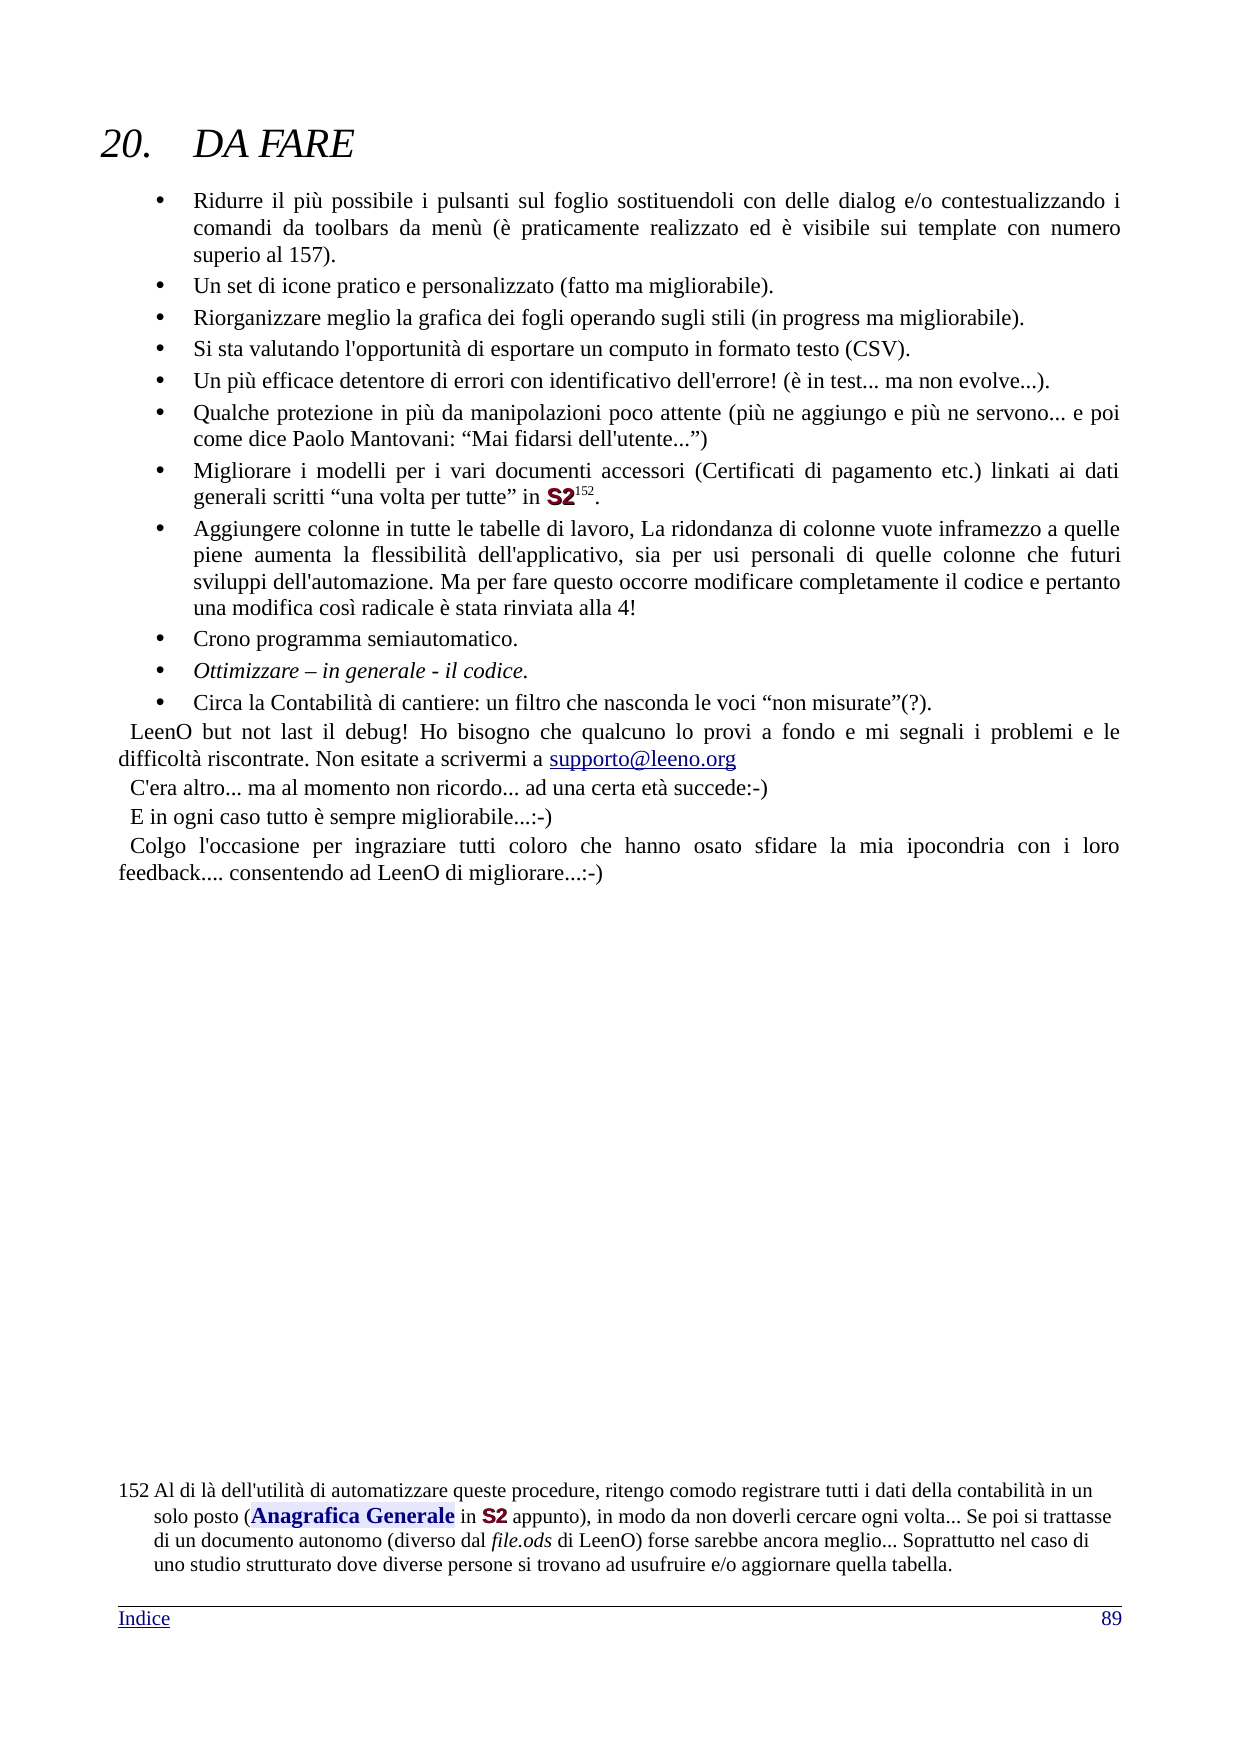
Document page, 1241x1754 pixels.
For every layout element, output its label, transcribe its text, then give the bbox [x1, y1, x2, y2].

list Aggiungere colonne in tutte le tabelle di lavoro, La ridondanza di colonne vuote inframezzo a quelle piene aumenta la flessibilità dell'applicativo, sia per usi personali di quelle colonne che futuri sviluppi dell'automazione. Ma per fare questo occorre modificare completamente il codice e pertanto una modifica così radicale è stata rinviata alla 4! [156, 513, 1122, 621]
list Crono programma semiautomatico. [156, 623, 1122, 652]
list Un più efficace detentore di errori con identificativo dell'errore! (è in test... ma non evolve...). [156, 365, 1122, 394]
subtitle DA FARE [100, 118, 1122, 166]
list Ridurre il più possibile i pulsanti sul foglio sostituendoli con delle dialog e/o contestualizzando i comandi da toolbars da menù (è praticamente realizzato ed è visibile sui template con numero superio al 157). [156, 186, 1122, 267]
list Qualche protezione in più da manipolazioni poco attente (più ne aggiungo e più ne servono... e poi come dice Paolo Mantovani: “Mai fidarsi dell'utente...”) [156, 397, 1122, 452]
list Riorganizzare meglio la grafica dei fogli operando sugli stili (in progress ma migliorabile). [156, 302, 1122, 330]
list Ottimizzare – in generale - il codice. [156, 655, 1122, 684]
text Colgo l'occasione per ingraziare tutti coloro che hanno osato sfidare la mia ipocondria con i loro feedback.... consentendo ad LeenO di migliorare...:-) [118, 833, 1122, 885]
text E in ogni caso tutto è sempre migliorabile...:-) [118, 803, 1122, 830]
list Si sta valutando l'opportunità di esportare un computo in formato testo (CSV). [156, 333, 1122, 362]
text LeenO but not last il debug! Ho bisogno che qualcuno lo provi a fondo e mi segnali i problemi e le difficoltà riscontrate. Non esitate a scrivermi a supporto@leeno.org [118, 718, 1122, 771]
list Circa la Contabilità di cantiere: un filtro che nasconda le voci “non misurate”(?). [156, 687, 1122, 716]
text C'era altro... ma al momento non ricordo... ad una certa età succede:-) [118, 774, 1122, 800]
list Un set di icone pratico e personalizzato (fatto ma migliorabile). [156, 270, 1122, 299]
list Migliorare i modelli per i vari documenti accessori (Certificati di pagamento etc.) linkati ai dati generali scritti “una volta per tutte” in S2. [156, 454, 1122, 510]
list Al di là dell'utilità di automatizzare queste procedure, ritengo comodo registrare tutti i dati della contabilità in un solo posto (Anagrafica Generale in S2 appunto), in modo da non doverli cercare ogni volta... Se poi si trattasse di un documento autonomo (diverso dal file.ods di LeenO) forse sarebbe ancora meglio... Soprattutto nel caso di uno studio strutturato dove diverse persone si trovano ad usufruire e/o aggiornare quella tabella. [118, 1478, 1122, 1576]
